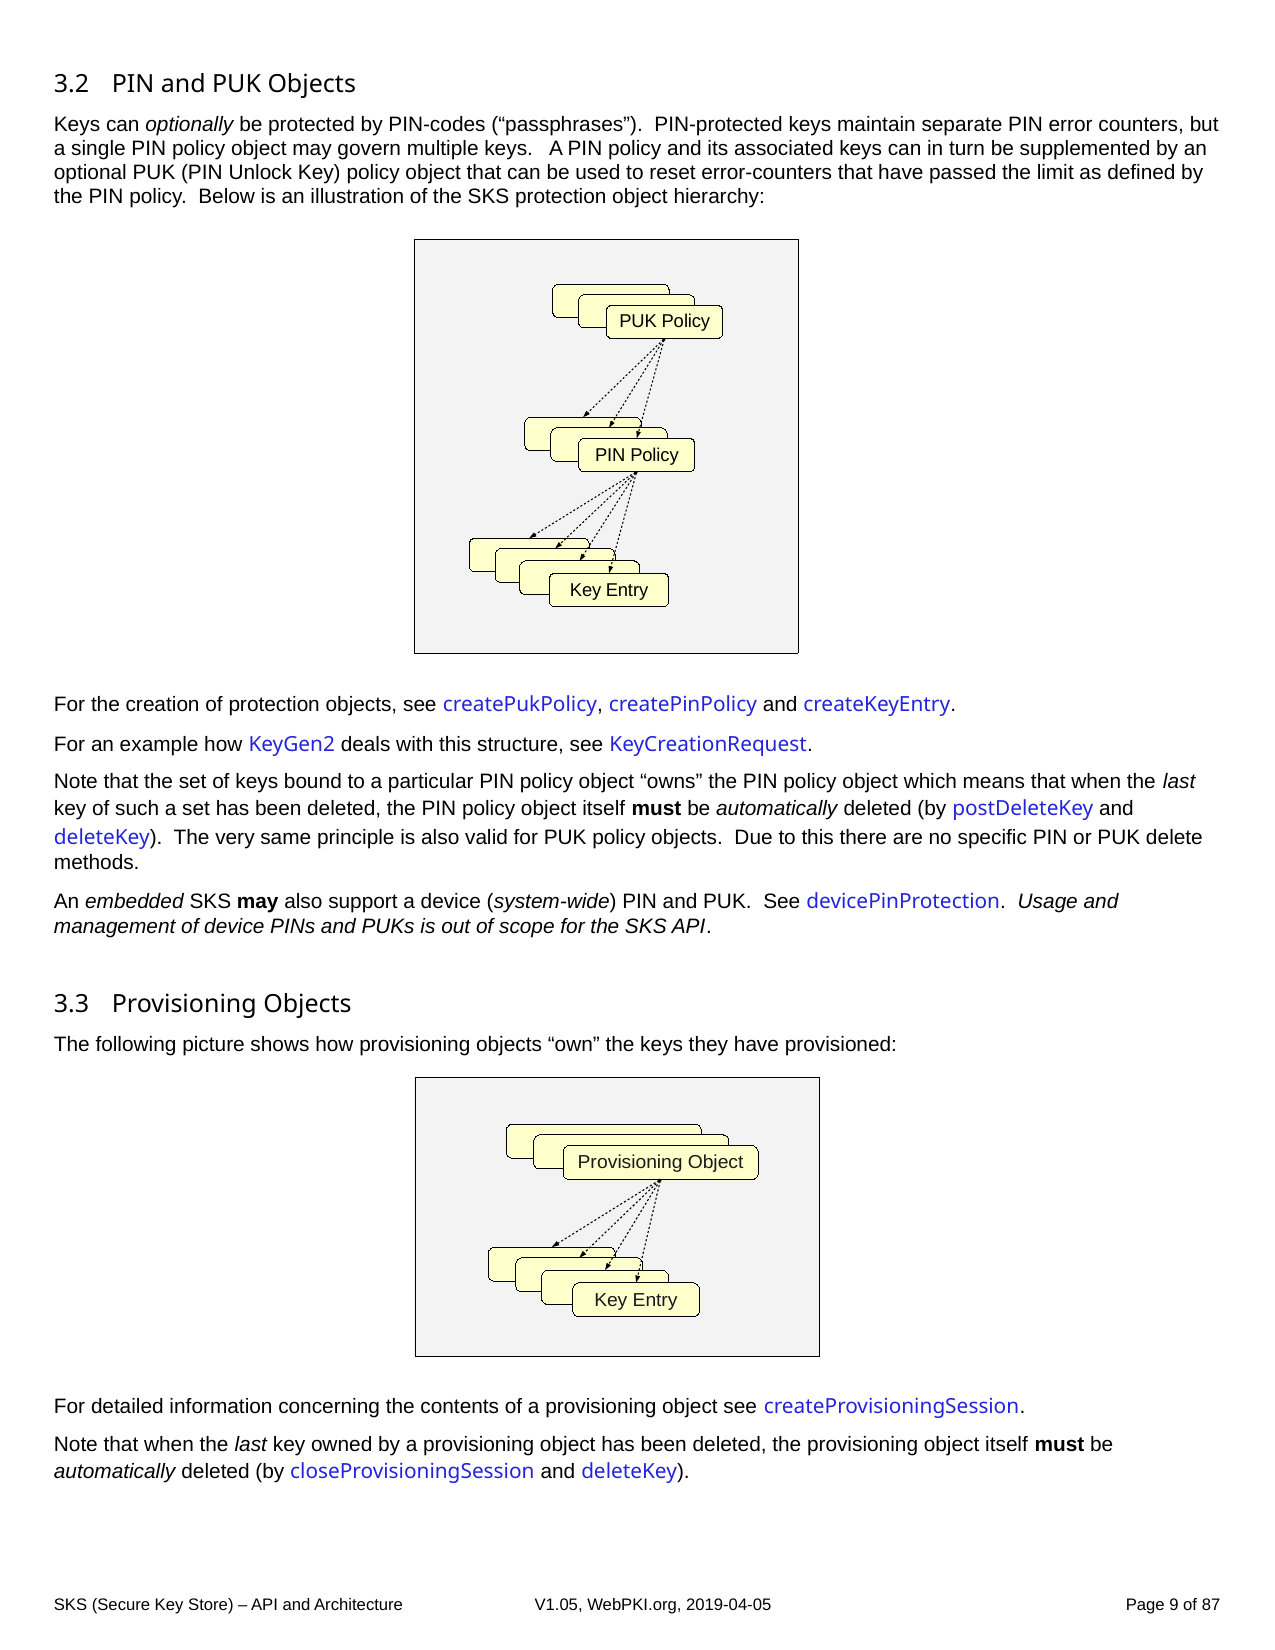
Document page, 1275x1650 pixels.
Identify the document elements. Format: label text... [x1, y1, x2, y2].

subtitle Provisioning Objects [54, 986, 1221, 1020]
text An embedded SKS may also support a device (system-wide) PIN and PUK. See devicePinProtection. Usage and management of device PINs and PUKs is out of scope for the SKS API. [54, 886, 1221, 938]
subtitle PIN and PUK Objects [54, 66, 1221, 100]
text For the creation of protection objects, see createPukPolicy, createPinPolicy and createKeyEntry. [54, 689, 1221, 717]
text The following picture shows how provisioning objects “own” the keys they have provisioned: [54, 1032, 1221, 1056]
text Note that the set of keys bound to a particular PIN policy object “owns” the PIN policy object which means that when the last key of such a set has been deleted, the PIN policy object itself must be automatically deleted (by postDeleteKey and deleteKey). The very same principle is also valid for PUK policy objects. Due to this there are no specific PIN or PUK delete methods. [54, 769, 1221, 874]
text For detailed information concerning the contents of a provisioning object see createProvisioningSession. [54, 1392, 1221, 1420]
text Note that when the last key owned by a provisioning object has been deleted, the provisioning object itself must be automatically deleted (by closeProvisioningSession and deleteKey). [54, 1432, 1221, 1484]
text For an example how KeyGen2 deals with this structure, see KeyCreationRequest. [54, 729, 1221, 758]
text Keys can optionally be protected by PIN-codes (“passphrases”). PIN-protected keys maintain separate PIN error counters, but a single PIN policy object may govern multiple keys. A PIN policy and its associated keys can in turn be supplemented by an optional PUK (PIN Unlock Key) policy object that can be used to reset error-counters that have passed the limit as defined by the PIN policy. Below is an illustration of the SKS protection object hierarchy: [54, 112, 1221, 208]
